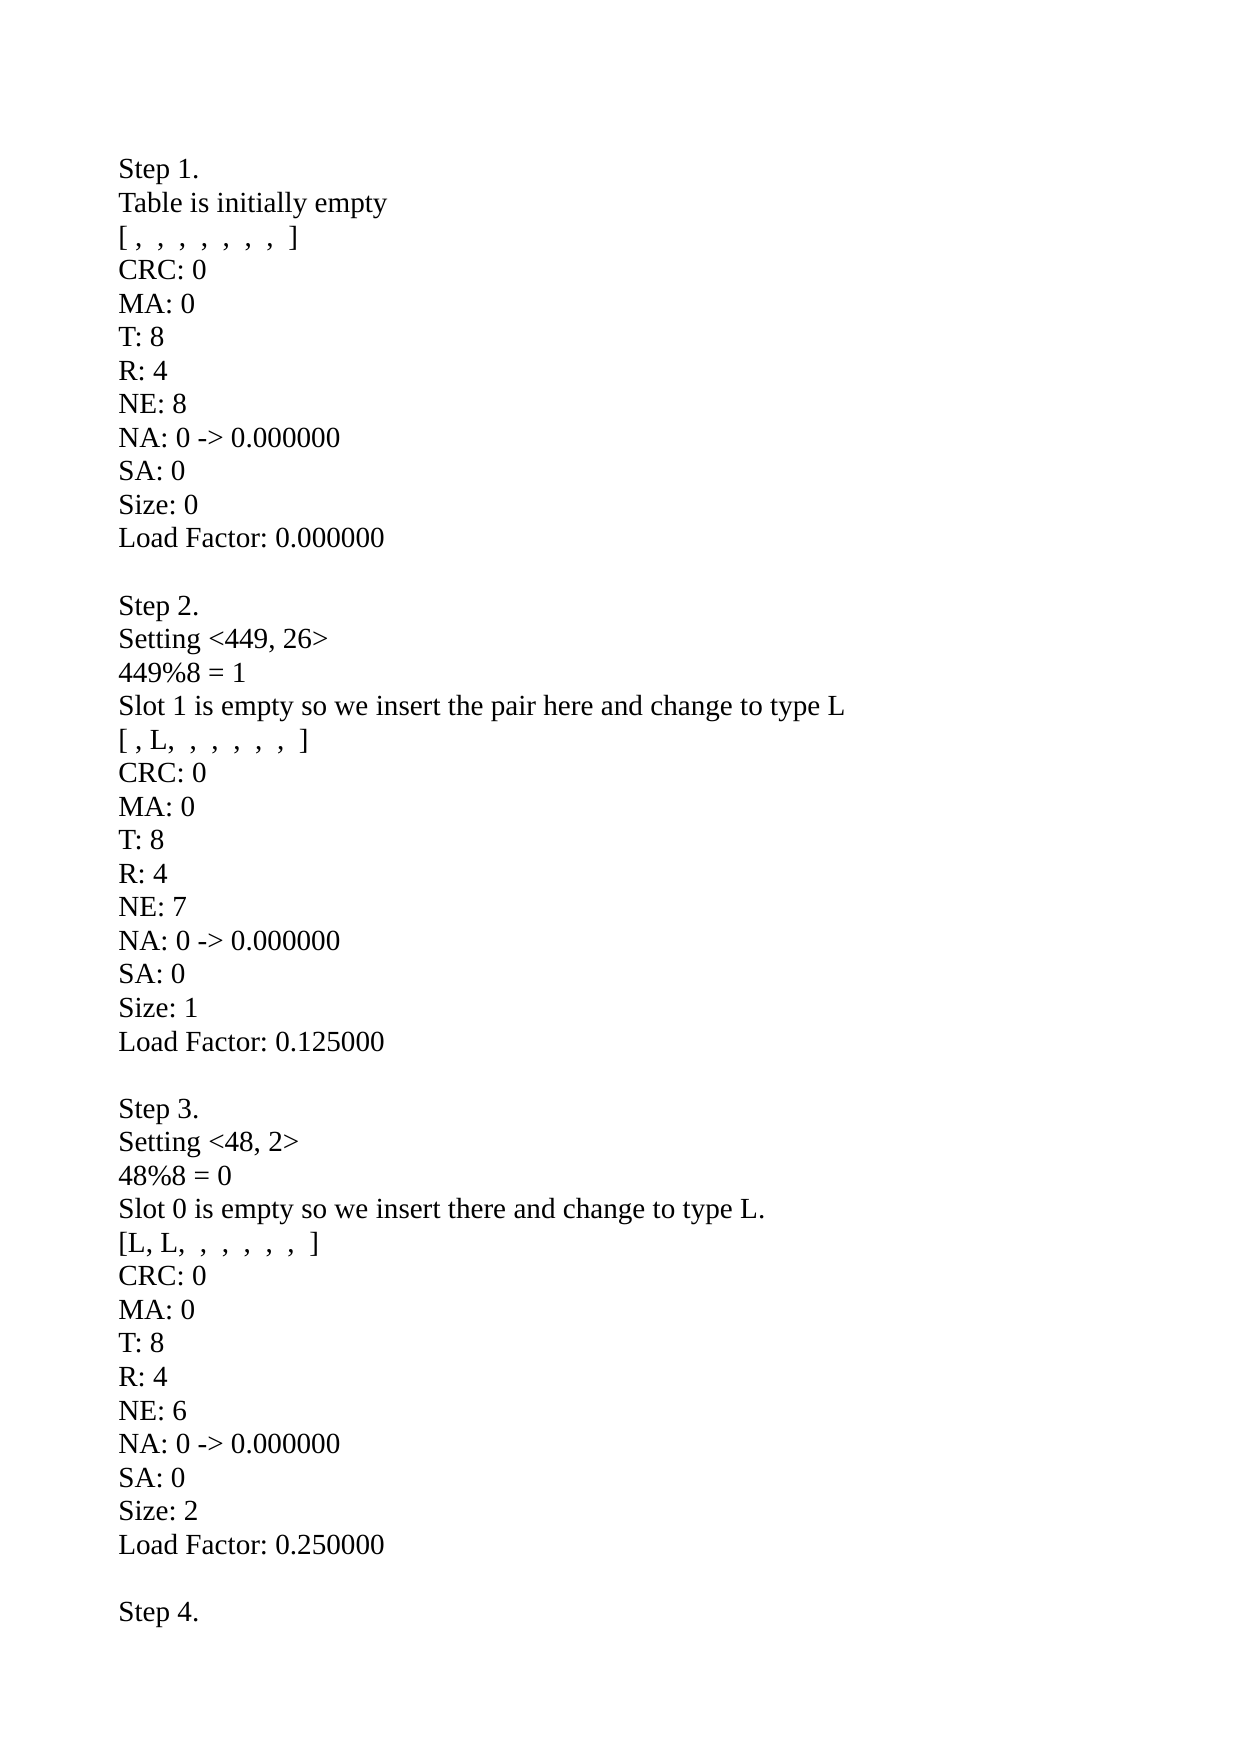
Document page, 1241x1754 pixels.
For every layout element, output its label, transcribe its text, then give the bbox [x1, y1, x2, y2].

text NA: 0 -> 0.000000 [118, 923, 1122, 957]
text Step 3. [118, 1091, 1122, 1124]
text Setting <449, 26> [118, 621, 1122, 655]
text Step 1. [118, 152, 1122, 185]
text MA: 0 [118, 789, 1122, 822]
text CRC: 0 [118, 755, 1122, 789]
text Step 2. [118, 588, 1122, 621]
text [ , L, , , , , , ] [118, 722, 1122, 755]
text R: 4 [118, 856, 1122, 889]
text 449%8 = 1 [118, 655, 1122, 688]
text T: 8 [118, 1326, 1122, 1359]
text [L, L, , , , , , ] [118, 1225, 1122, 1258]
text MA: 0 [118, 1292, 1122, 1326]
text T: 8 [118, 822, 1122, 856]
text SA: 0 [118, 957, 1122, 990]
text CRC: 0 [118, 1258, 1122, 1292]
text NE: 7 [118, 889, 1122, 923]
text T: 8 [118, 319, 1122, 353]
text MA: 0 [118, 286, 1122, 319]
text Size: 1 [118, 990, 1122, 1024]
text Slot 1 is empty so we insert the pair here and change to type L [118, 688, 1122, 722]
text Size: 0 [118, 487, 1122, 521]
text NE: 6 [118, 1393, 1122, 1426]
text CRC: 0 [118, 252, 1122, 286]
text NA: 0 -> 0.000000 [118, 420, 1122, 453]
text Size: 2 [118, 1493, 1122, 1527]
text Load Factor: 0.000000 [118, 521, 1122, 554]
text Step 4. [118, 1594, 1122, 1627]
text 48%8 = 0 [118, 1158, 1122, 1191]
text NA: 0 -> 0.000000 [118, 1426, 1122, 1460]
text [ , , , , , , , ] [118, 219, 1122, 252]
text Load Factor: 0.250000 [118, 1527, 1122, 1560]
text Slot 0 is empty so we insert there and change to type L. [118, 1191, 1122, 1225]
text R: 4 [118, 1359, 1122, 1393]
text SA: 0 [118, 1460, 1122, 1493]
text SA: 0 [118, 453, 1122, 487]
text Table is initially empty [118, 185, 1122, 219]
text R: 4 [118, 353, 1122, 386]
text Setting <48, 2> [118, 1124, 1122, 1158]
text Load Factor: 0.125000 [118, 1024, 1122, 1057]
text NE: 8 [118, 386, 1122, 420]
